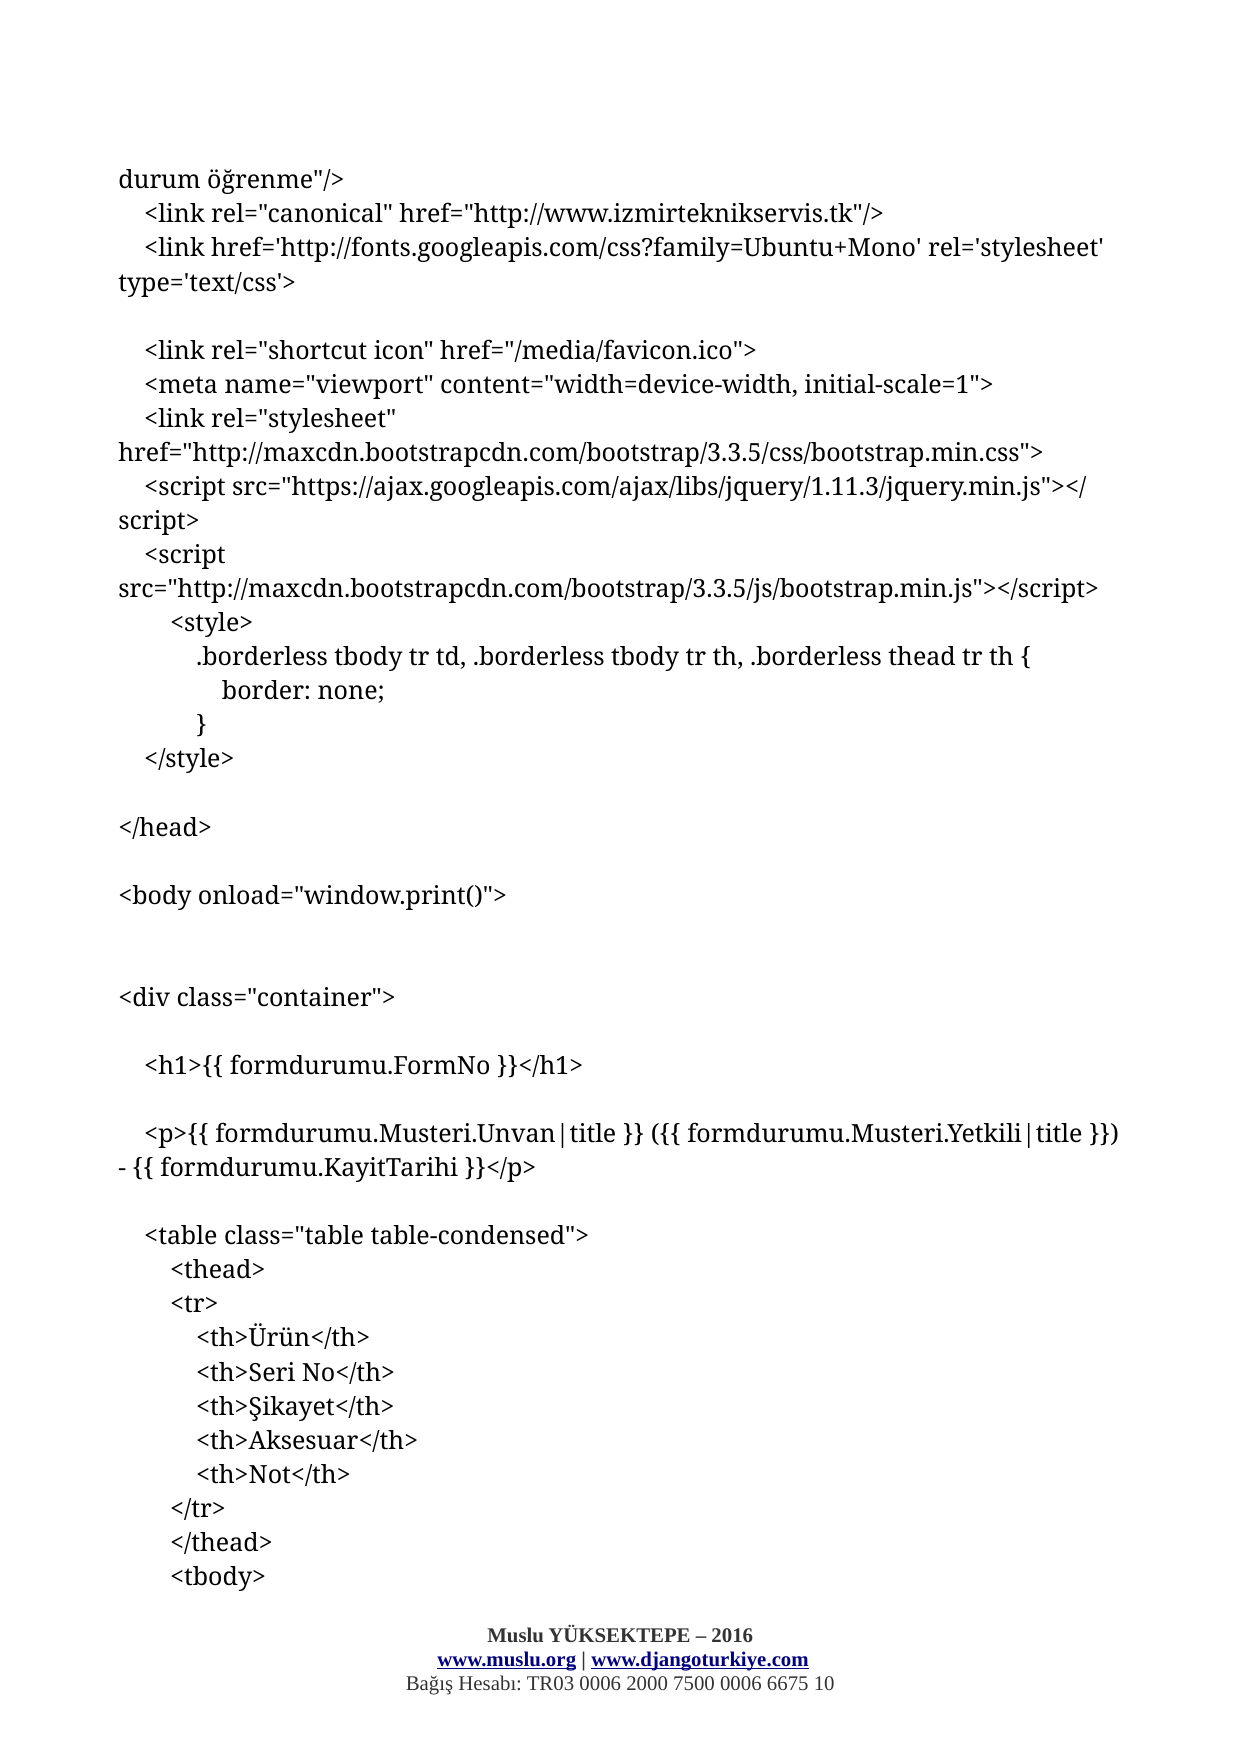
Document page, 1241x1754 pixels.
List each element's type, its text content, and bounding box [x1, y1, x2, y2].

text border: none; [118, 673, 1122, 707]
text <h1>{{ formdurumu.FormNo }}</h1> [118, 1048, 1122, 1082]
text <link rel="stylesheet" href="http://maxcdn.bootstrapcdn.com/bootstrap/3.3.5/css/bootstrap.min.css"> [118, 400, 1122, 468]
text .borderless tbody tr td, .borderless tbody tr th, .borderless thead tr th { [118, 639, 1122, 673]
text <div class="container"> [118, 979, 1122, 1013]
text <body onload="window.print()"> [118, 877, 1122, 911]
text <script src="https://ajax.googleapis.com/ajax/libs/jquery/1.11.3/jquery.min.js"></script> [118, 468, 1122, 537]
text </head> [118, 809, 1122, 843]
text </style> [118, 741, 1122, 775]
text <thead> [118, 1252, 1122, 1286]
text </thead> [118, 1524, 1122, 1558]
text <script src="http://maxcdn.bootstrapcdn.com/bootstrap/3.3.5/js/bootstrap.min.js"></script> [118, 537, 1122, 605]
text <meta name="viewport" content="width=device-width, initial-scale=1"> [118, 366, 1122, 400]
text <th>Seri No</th> [118, 1354, 1122, 1388]
text <link rel="canonical" href="http://www.izmirteknikservis.tk"/> [118, 196, 1122, 230]
text <tbody> [118, 1558, 1122, 1593]
text </tr> [118, 1490, 1122, 1524]
text <link rel="shortcut icon" href="/media/favicon.ico"> [118, 332, 1122, 366]
text <link href='http://fonts.googleapis.com/css?family=Ubuntu+Mono' rel='stylesheet' type='text/css'> [118, 230, 1122, 298]
text <style> [118, 605, 1122, 639]
text <p>{{ formdurumu.Musteri.Unvan|title }} ({{ formdurumu.Musteri.Yetkili|title }}) - {{ formdurumu.KayitTarihi }}</p> [118, 1116, 1122, 1184]
text <th>Ürün</th> [118, 1320, 1122, 1354]
text <th>Aksesuar</th> [118, 1422, 1122, 1456]
text <tr> [118, 1286, 1122, 1320]
text } [118, 707, 1122, 741]
text <table class="table table-condensed"> [118, 1218, 1122, 1252]
text durum öğrenme"/> [118, 162, 1122, 196]
text <th>Şikayet</th> [118, 1388, 1122, 1422]
text <th>Not</th> [118, 1456, 1122, 1490]
